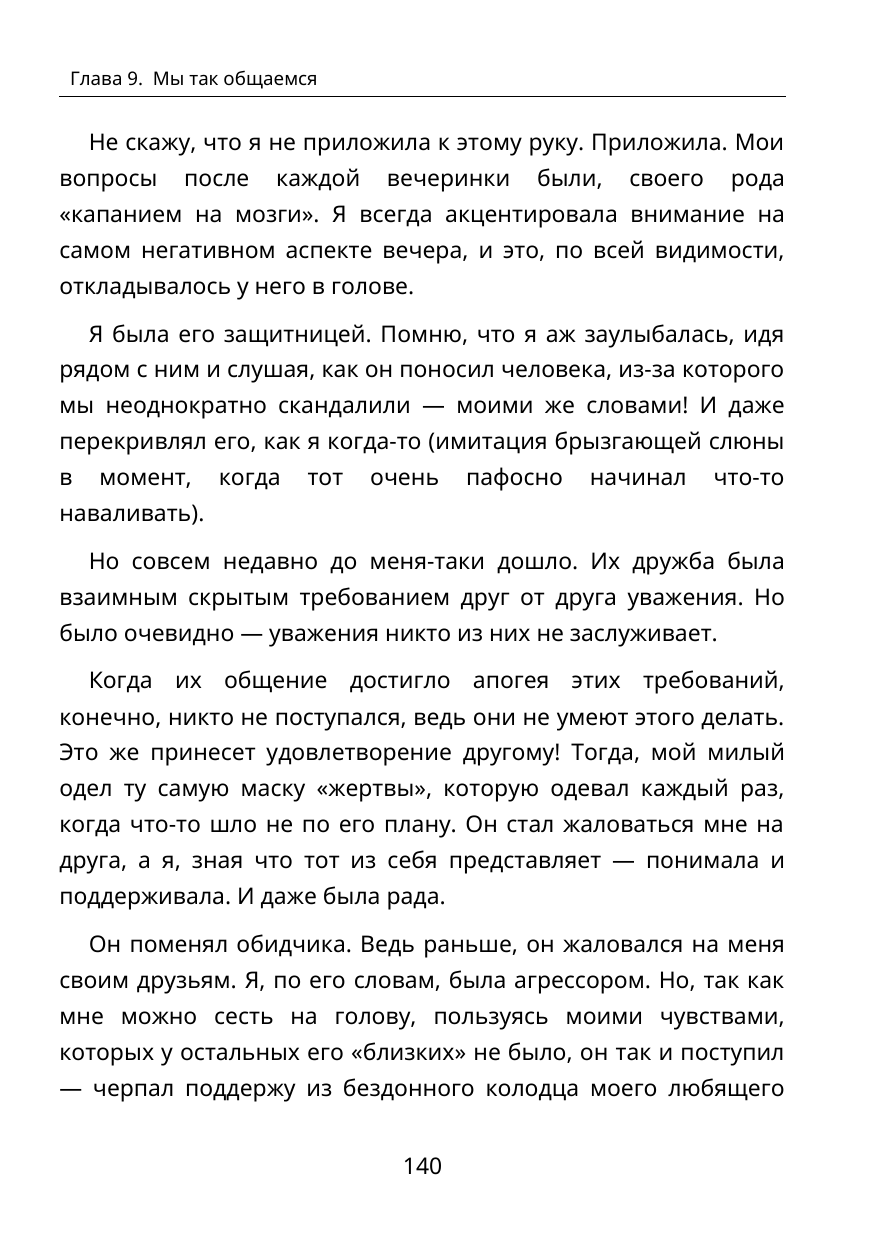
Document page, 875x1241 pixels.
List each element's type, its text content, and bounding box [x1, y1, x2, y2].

text Я была его защитницей. Помню, что я аж заулыбалась, идя рядом с ним и слушая, как он поносил человека, из-за которого мы неоднократно скандалили — моими же словами! И даже перекривлял его, как я когда-то (имитация брызгающей слюны в момент, когда тот очень пафосно начинал что-то наваливать). [59, 317, 786, 528]
text Но совсем недавно до меня-таки дошло. Их дружба была взаимным скрытым требованием друг от друга уважения. Но было очевидно — уважения никто из них не заслуживает. [59, 545, 786, 648]
text Он поменял обидчика. Ведь раньше, он жаловался на меня своим друзьям. Я, по его словам, была агрессором. Но, так как мне можно сесть на голову, пользуясь моими чувствами, которых у остальных его «близких» не было, он так и поступил — черпал поддержу из бездонного колодца моего любящего [59, 928, 786, 1103]
text Когда их общение достигло апогея этих требований, конечно, никто не поступался, ведь они не умеют этого делать. Это же принесет удовлетворение другому! Тогда, мой милый одел ту самую маску «жертвы», которую одевал каждый раз, когда что-то шло не по его плану. Он стал жаловаться мне на друга, а я, зная что тот из себя представляет — понимала и поддерживала. И даже была рада. [59, 664, 786, 911]
text Не скажу, что я не приложила к этому руку. Приложила. Мои вопросы после каждой вечеринки были, своего рода «капанием на мозги». Я всегда акцентировала внимание на самом негативном аспекте вечера, и это, по всей видимости, откладывалось у него в голове. [59, 126, 786, 301]
